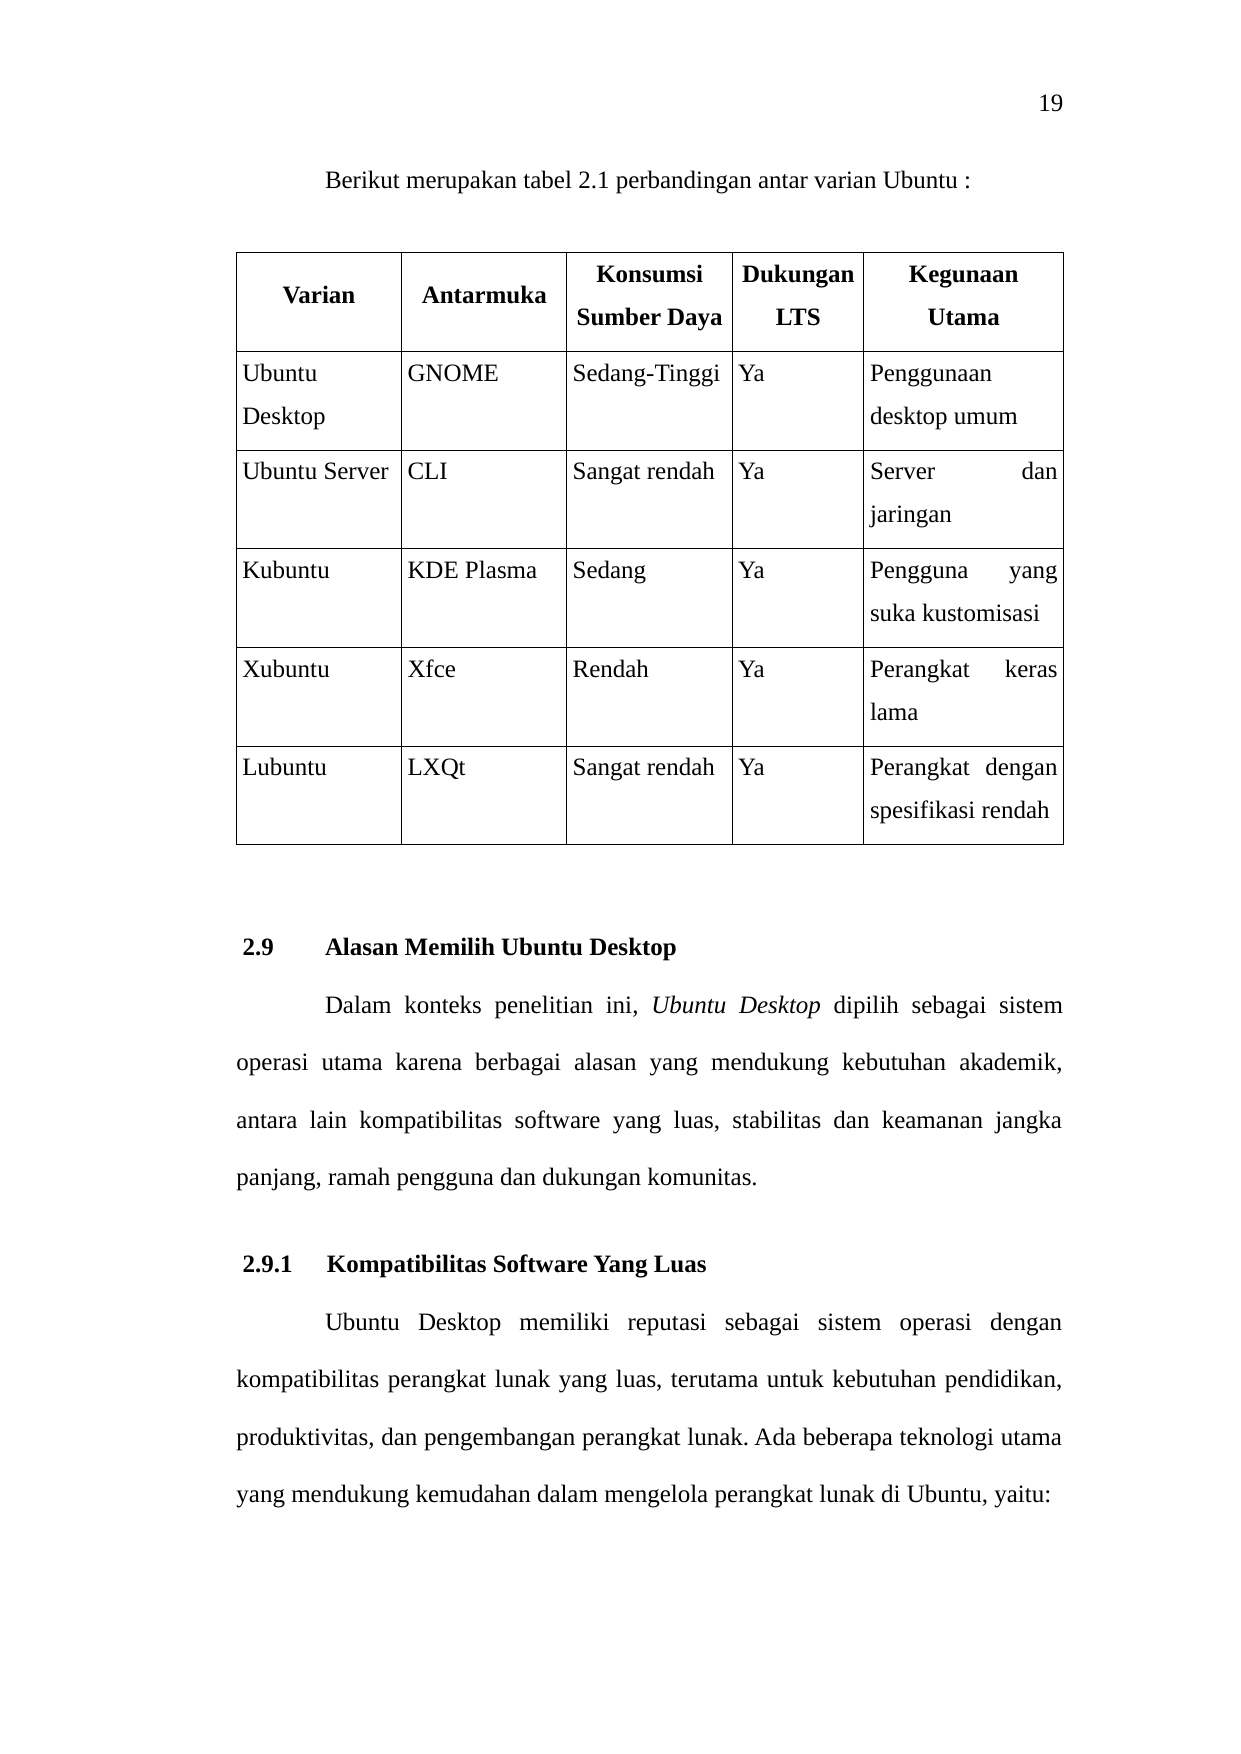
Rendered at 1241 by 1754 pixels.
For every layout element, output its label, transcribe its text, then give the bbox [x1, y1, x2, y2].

table_cell Server dan jaringan [864, 451, 1063, 548]
table_header Kegunaan Utama [864, 253, 1063, 351]
table_cell Xfce [402, 648, 566, 746]
table_cell CLI [402, 451, 566, 548]
table_header Antarmuka [402, 253, 566, 351]
table_cell Ya [733, 747, 863, 844]
table_cell Ya [733, 648, 863, 746]
table_cell LXQt [402, 747, 566, 844]
text Dalam konteks penelitian ini, Ubuntu Desktop dipilih sebagai sistem operasi utama karena berbagai alasan yang mendukung kebutuhan akademik, antara lain kompatibilitas software yang luas, stabilitas dan keamanan jangka panjang, ramah pengguna dan dukungan komunitas. [236, 990, 1063, 1191]
table_cell Perangkat dengan spesifikasi rendah [864, 747, 1063, 844]
table_cell GNOME [402, 352, 566, 449]
table_cell Sangat rendah [567, 451, 732, 548]
table_cell Kubuntu [237, 549, 401, 647]
table_cell Ya [733, 549, 863, 647]
text Ubuntu Desktop memiliki reputasi sebagai sistem operasi dengan kompatibilitas perangkat lunak yang luas, terutama untuk kebutuhan pendidikan, produktivitas, dan pengembangan perangkat lunak. Ada beberapa teknologi utama yang mendukung kemudahan dalam mengelola perangkat lunak di Ubuntu, yaitu: [236, 1307, 1063, 1508]
table_header Konsumsi Sumber Daya [567, 253, 732, 351]
table_cell Sangat rendah [567, 747, 732, 844]
table_cell Lubuntu [237, 747, 401, 844]
table_header Varian [237, 253, 401, 351]
table_cell Rendah [567, 648, 732, 746]
table_cell Ubuntu Server [237, 451, 401, 548]
table_cell Xubuntu [237, 648, 401, 746]
table_cell Perangkat keras lama [864, 648, 1063, 746]
table_cell Sedang-Tinggi [567, 352, 732, 449]
subtitle Alasan Memilih Ubuntu Desktop [236, 932, 1063, 961]
table_cell Ubuntu Desktop [237, 352, 401, 449]
table_cell KDE Plasma [402, 549, 566, 647]
table_cell Ya [733, 352, 863, 449]
table_cell Ya [733, 451, 863, 548]
table_header Dukungan LTS [733, 253, 863, 351]
table_cell Sedang [567, 549, 732, 647]
subtitle Kompatibilitas Software yang Luas [236, 1249, 1063, 1278]
table_cell Penggunaan desktop umum [864, 352, 1063, 449]
table_cell Pengguna yang suka kustomisasi [864, 549, 1063, 647]
text Berikut merupakan tabel 2.1 perbandingan antar varian Ubuntu : [236, 165, 1063, 194]
